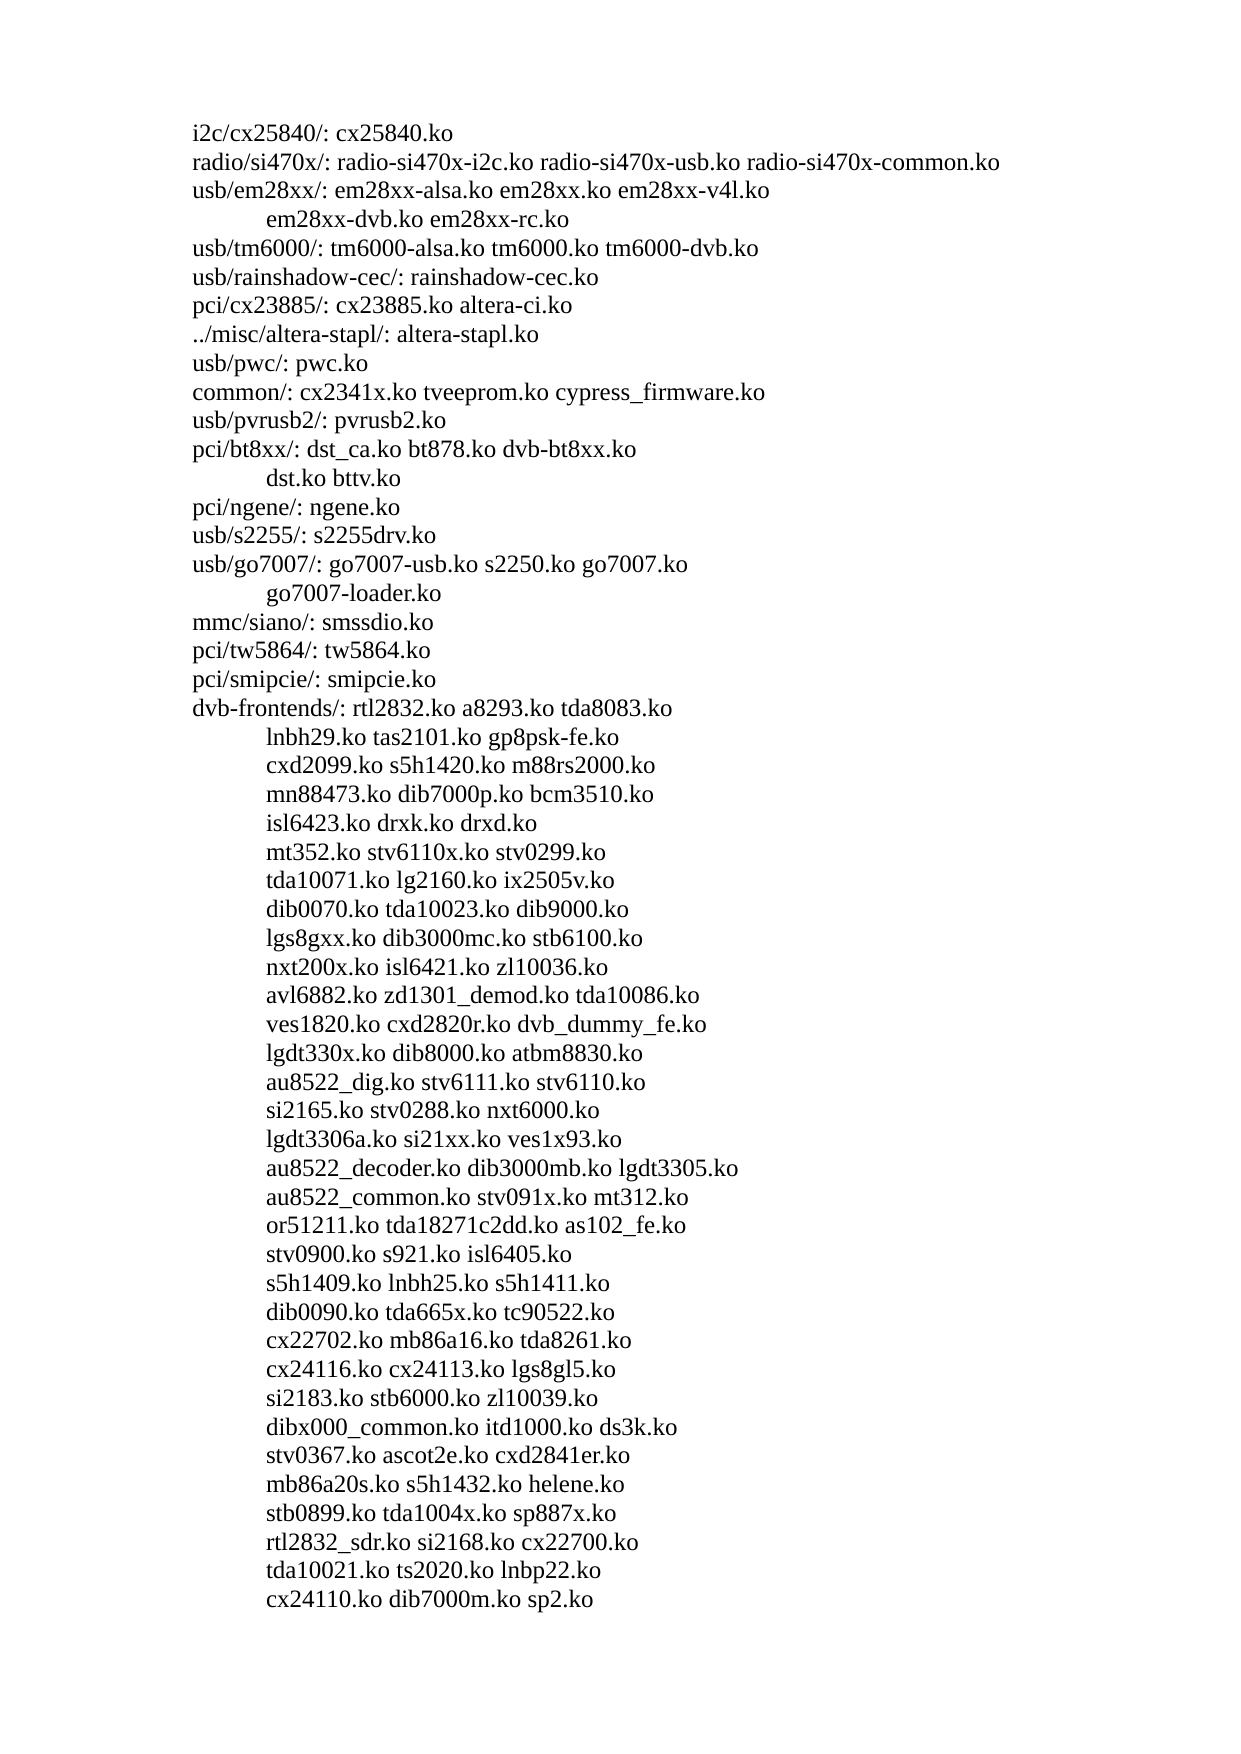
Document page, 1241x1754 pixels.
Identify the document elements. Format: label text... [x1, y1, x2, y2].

text lgdt330x.ko dib8000.ko atbm8830.ko [118, 1038, 1122, 1067]
text au8522_decoder.ko dib3000mb.ko lgdt3305.ko [118, 1153, 1122, 1182]
text mmc/siano/: smssdio.ko [118, 607, 1122, 636]
text go7007-loader.ko [118, 578, 1122, 607]
text usb/rainshadow-cec/: rainshadow-cec.ko [118, 262, 1122, 291]
text tda10021.ko ts2020.ko lnbp22.ko [118, 1556, 1122, 1584]
text rtl2832_sdr.ko si2168.ko cx22700.ko [118, 1527, 1122, 1556]
text cxd2099.ko s5h1420.ko m88rs2000.ko [118, 751, 1122, 779]
text si2165.ko stv0288.ko nxt6000.ko [118, 1096, 1122, 1124]
text usb/pvrusb2/: pvrusb2.ko [118, 406, 1122, 434]
text tda10071.ko lg2160.ko ix2505v.ko [118, 866, 1122, 894]
text pci/bt8xx/: dst_ca.ko bt878.ko dvb-bt8xx.ko [118, 434, 1122, 463]
text i2c/cx25840/: cx25840.ko [118, 118, 1122, 147]
text em28xx-dvb.ko em28xx-rc.ko [118, 204, 1122, 233]
text mn88473.ko dib7000p.ko bcm3510.ko [118, 779, 1122, 808]
text mb86a20s.ko s5h1432.ko helene.ko [118, 1469, 1122, 1498]
text cx22702.ko mb86a16.ko tda8261.ko [118, 1326, 1122, 1354]
text au8522_dig.ko stv6111.ko stv6110.ko [118, 1067, 1122, 1096]
text dibx000_common.ko itd1000.ko ds3k.ko [118, 1412, 1122, 1441]
text radio/si470x/: radio-si470x-i2c.ko radio-si470x-usb.ko radio-si470x-common.ko [118, 147, 1122, 176]
text lnbh29.ko tas2101.ko gp8psk-fe.ko [118, 722, 1122, 751]
text dvb-frontends/: rtl2832.ko a8293.ko tda8083.ko [118, 693, 1122, 722]
text usb/go7007/: go7007-usb.ko s2250.ko go7007.ko [118, 549, 1122, 578]
text au8522_common.ko stv091x.ko mt312.ko [118, 1182, 1122, 1211]
text usb/pwc/: pwc.ko [118, 348, 1122, 377]
text dib0070.ko tda10023.ko dib9000.ko [118, 894, 1122, 923]
text lgs8gxx.ko dib3000mc.ko stb6100.ko [118, 923, 1122, 952]
text dst.ko bttv.ko [118, 463, 1122, 492]
text s5h1409.ko lnbh25.ko s5h1411.ko [118, 1268, 1122, 1297]
text cx24110.ko dib7000m.ko sp2.ko [118, 1584, 1122, 1613]
text usb/tm6000/: tm6000-alsa.ko tm6000.ko tm6000-dvb.ko [118, 233, 1122, 262]
text cx24116.ko cx24113.ko lgs8gl5.ko [118, 1354, 1122, 1383]
text stv0367.ko ascot2e.ko cxd2841er.ko [118, 1441, 1122, 1469]
text ves1820.ko cxd2820r.ko dvb_dummy_fe.ko [118, 1009, 1122, 1038]
text si2183.ko stb6000.ko zl10039.ko [118, 1383, 1122, 1412]
text dib0090.ko tda665x.ko tc90522.ko [118, 1297, 1122, 1326]
text usb/s2255/: s2255drv.ko [118, 521, 1122, 549]
text or51211.ko tda18271c2dd.ko as102_fe.ko [118, 1211, 1122, 1239]
text common/: cx2341x.ko tveeprom.ko cypress_firmware.ko [118, 377, 1122, 406]
text nxt200x.ko isl6421.ko zl10036.ko [118, 952, 1122, 981]
text stb0899.ko tda1004x.ko sp887x.ko [118, 1498, 1122, 1527]
text lgdt3306a.ko si21xx.ko ves1x93.ko [118, 1124, 1122, 1153]
text ../misc/altera-stapl/: altera-stapl.ko [118, 319, 1122, 348]
text avl6882.ko zd1301_demod.ko tda10086.ko [118, 981, 1122, 1009]
text usb/em28xx/: em28xx-alsa.ko em28xx.ko em28xx-v4l.ko [118, 176, 1122, 204]
text pci/cx23885/: cx23885.ko altera-ci.ko [118, 291, 1122, 319]
text isl6423.ko drxk.ko drxd.ko [118, 808, 1122, 837]
text stv0900.ko s921.ko isl6405.ko [118, 1239, 1122, 1268]
text pci/smipcie/: smipcie.ko [118, 664, 1122, 693]
text mt352.ko stv6110x.ko stv0299.ko [118, 837, 1122, 866]
text pci/ngene/: ngene.ko [118, 492, 1122, 521]
text pci/tw5864/: tw5864.ko [118, 636, 1122, 664]
